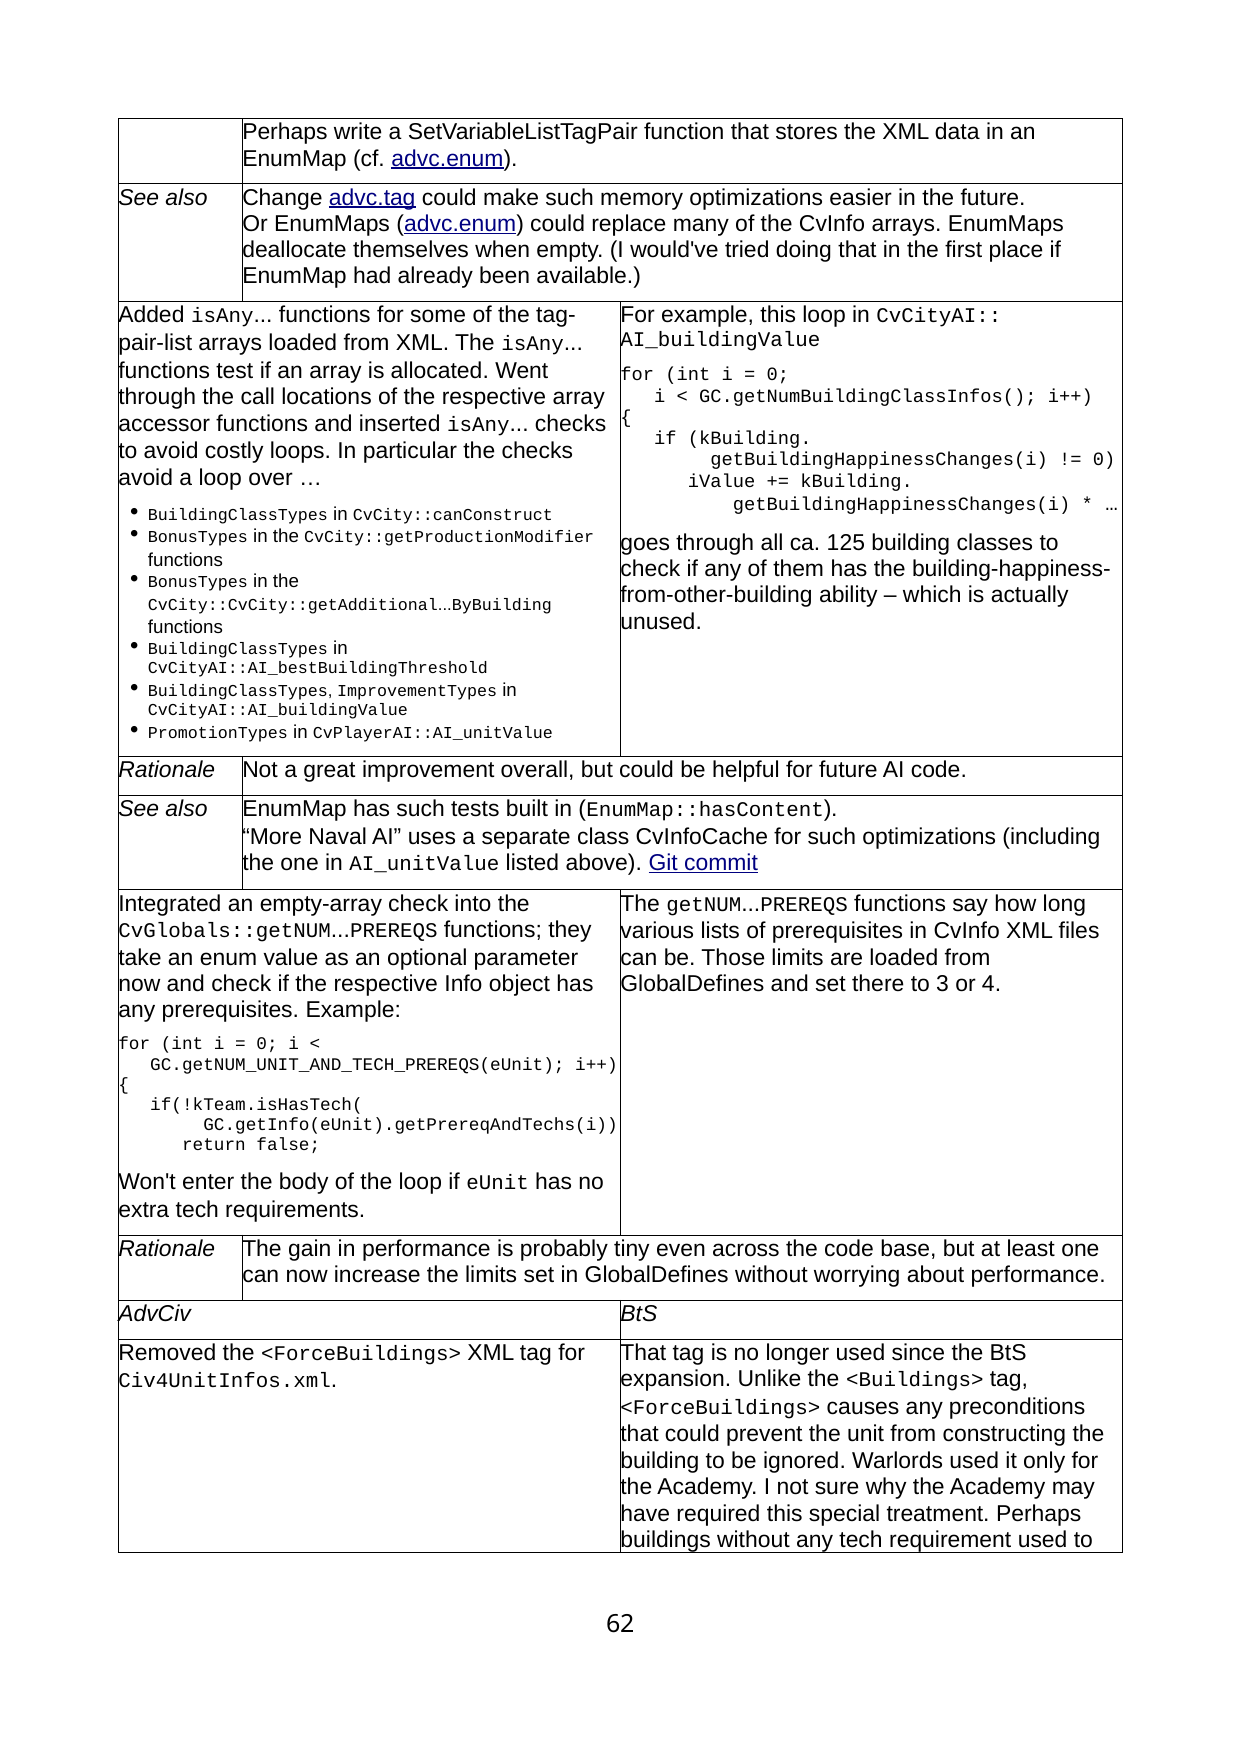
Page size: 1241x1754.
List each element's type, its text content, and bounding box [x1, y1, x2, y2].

table_cell Added isAny... functions for some of the tag-pair-list arrays loaded from XML. The isAny... functions test if an array is allocated. Went through the call locations of the respective array accessor functions and inserted isAny... checks to avoid costly loops. In particular the checks avoid a loop over … BuildingClassTypes in CvCity::canConstruct BonusTypes in the CvCity::getProductionModifier functions BonusTypes in the CvCity::CvCity::getAdditional...ByBuilding functions BuildingClassTypes in CvCityAI::AI_bestBuildingThreshold BuildingClassTypes, ImprovementTypes in CvCityAI::AI_buildingValue PromotionTypes in CvPlayerAI::AI_unitValue [119, 302, 620, 756]
table_cell Not a great improvement overall, but could be helpful for future AI code. [243, 757, 1122, 795]
table_cell BtS [621, 1301, 1122, 1338]
table_cell That tag is no longer used since the BtS expansion. Unlike the <Buildings> tag, <ForceBuildings> causes any preconditions that could prevent the unit from constructing the building to be ignored. Warlords used it only for the Academy. I not sure why the Academy may have required this special treatment. Perhaps buildings without any tech requirement used to [621, 1340, 1122, 1552]
table_cell Rationale [119, 1236, 242, 1300]
table_cell EnumMap has such tests built in (EnumMap::hasContent). “More Naval AI” uses a separate class CvInfoCache for such optimizations (including the one in AI_unitValue listed above). Git commit [243, 796, 1122, 889]
table_cell See also [119, 796, 242, 889]
table_cell See also [119, 184, 242, 301]
table_cell [119, 119, 242, 183]
table_cell Rationale [119, 757, 242, 795]
table_cell Change advc.tag could make such memory optimizations easier in the future. Or EnumMaps (advc.enum) could replace many of the CvInfo arrays. EnumMaps deallocate themselves when empty. (I would've tried doing that in the first place if EnumMap had already been available.) [243, 184, 1122, 301]
table_cell For example, this loop in CvCityAI:: AI_buildingValue for (int i = 0; i < GC.getNumBuildingClassInfos(); i++) { if (kBuilding. getBuildingHappinessChanges(i) != 0) iValue += kBuilding. getBuildingHappinessChanges(i) * … goes through all ca. 125 building classes to check if any of them has the building-happiness-from-other-building ability – which is actually unused. [621, 302, 1122, 756]
table_cell AdvCiv [119, 1301, 620, 1338]
table_cell Removed the <ForceBuildings> XML tag for Civ4UnitInfos.xml. [119, 1340, 620, 1552]
table_cell The getNUM...PREREQS functions say how long various lists of prerequisites in CvInfo XML files can be. Those limits are loaded from GlobalDefines and set there to 3 or 4. [621, 890, 1122, 1234]
table_cell Perhaps write a SetVariableListTagPair function that stores the XML data in an EnumMap (cf. advc.enum). [243, 119, 1122, 183]
table_cell The gain in performance is probably tiny even across the code base, but at least one can now increase the limits set in GlobalDefines without worrying about performance. [243, 1236, 1122, 1300]
table_cell Integrated an empty-array check into the CvGlobals::getNUM...PREREQS functions; they take an enum value as an optional parameter now and check if the respective Info object has any prerequisites. Example: for (int i = 0; i < GC.getNUM_UNIT_AND_TECH_PREREQS(eUnit); i++) { if(!kTeam.isHasTech( GC.getInfo(eUnit).getPrereqAndTechs(i)) return false; Won't enter the body of the loop if eUnit has no extra tech requirements. [119, 890, 620, 1234]
